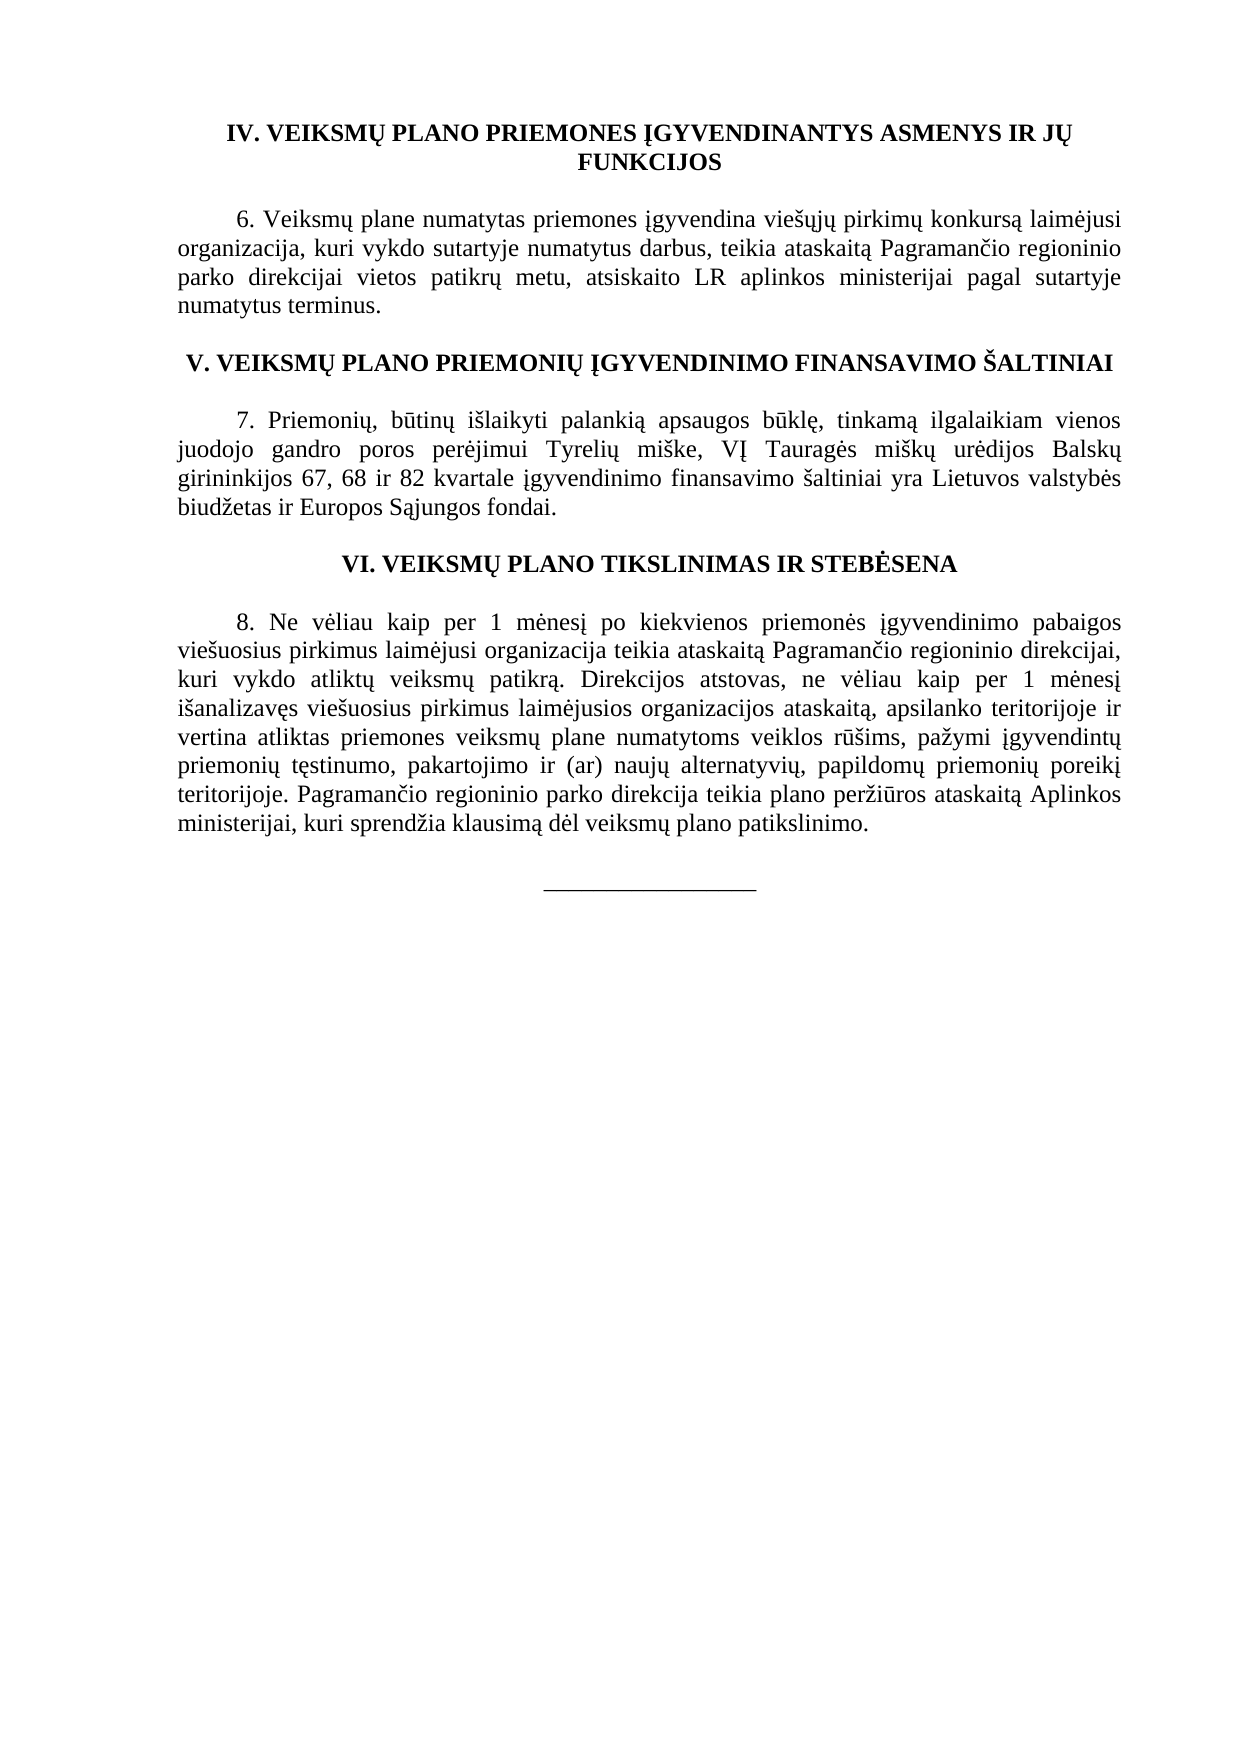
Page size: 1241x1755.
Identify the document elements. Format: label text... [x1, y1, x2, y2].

text 8. Ne vėliau kaip per 1 mėnesį po kiekvienos priemonės įgyvendinimo pabaigos viešuosius pirkimus laimėjusi organizacija teikia ataskaitą Pagramančio regioninio direkcijai, kuri vykdo atliktų veiksmų patikrą. Direkcijos atstovas, ne vėliau kaip per 1 mėnesį išanalizavęs viešuosius pirkimus laimėjusios organizacijos ataskaitą, apsilanko teritorijoje ir vertina atliktas priemones veiksmų plane numatytoms veiklos rūšims, pažymi įgyvendintų priemonių tęstinumo, pakartojimo ir (ar) naujų alternatyvių, papildomų priemonių poreikį teritorijoje. Pagramančio regioninio parko direkcija teikia plano peržiūros ataskaitą Aplinkos ministerijai, kuri sprendžia klausimą dėl veiksmų plano patikslinimo. [177, 607, 1122, 837]
text 6. Veiksmų plane numatytas priemones įgyvendina viešųjų pirkimų konkursą laimėjusi organizacija, kuri vykdo sutartyje numatytus darbus, teikia ataskaitą Pagramančio regioninio parko direkcijai vietos patikrų metu, atsiskaito LR aplinkos ministerijai pagal sutartyje numatytus terminus. [177, 204, 1122, 319]
text IV. veiksmų plano priemones įgyvendinantys asmenys ir jų funkcijos [177, 118, 1122, 176]
text V. veiksmų plano priemonių įgyvendinimo finansavimo šaltiniai [177, 348, 1122, 377]
text _________________ [177, 866, 1122, 894]
text VI. veiksmų plano tikslinimas ir stebėsena [177, 549, 1122, 578]
text 7. Priemonių, būtinų išlaikyti palankią apsaugos būklę, tinkamą ilgalaikiam vienos juodojo gandro poros perėjimui Tyrelių miške, VĮ Tauragės miškų urėdijos Balskų girininkijos 67, 68 ir 82 kvartale įgyvendinimo finansavimo šaltiniai yra Lietuvos valstybės biudžetas ir Europos Sąjungos fondai. [177, 406, 1122, 521]
